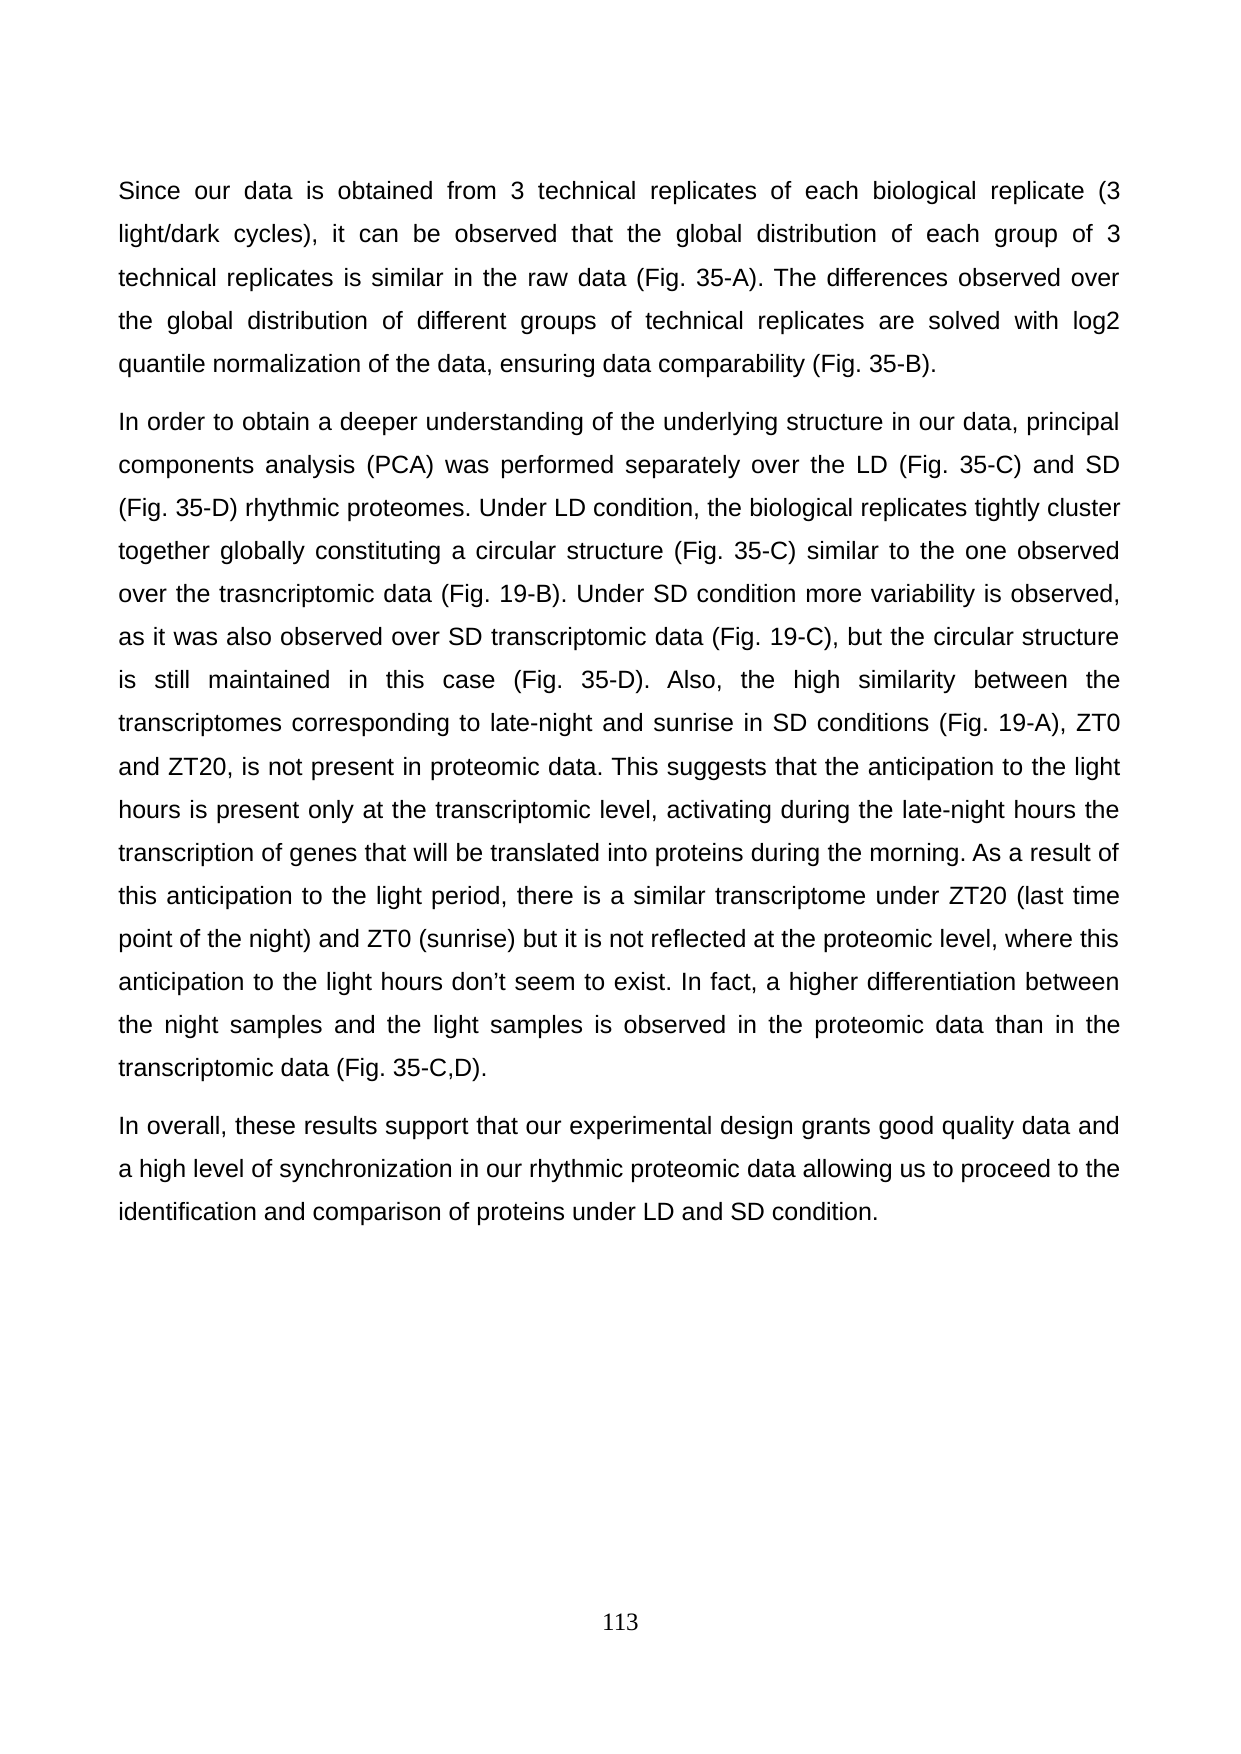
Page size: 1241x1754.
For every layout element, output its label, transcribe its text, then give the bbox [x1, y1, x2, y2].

text Since our data is obtained from 3 technical replicates of each biological replicate (3 light/dark cycles), it can be observed that the global distribution of each group of 3 technical replicates is similar in the raw data (Fig. 35-A). The differences observed over the global distribution of different groups of technical replicates are solved with log2 quantile normalization of the data, ensuring data comparability (Fig. 35-B). [118, 176, 1122, 378]
text In order to obtain a deeper understanding of the underlying structure in our data, principal components analysis (PCA) was performed separately over the LD (Fig. 35-C) and SD (Fig. 35-D) rhythmic proteomes. Under LD condition, the biological replicates tightly cluster together globally constituting a circular structure (Fig. 35-C) similar to the one observed over the trasncriptomic data (Fig. 19-B). Under SD condition more variability is observed, as it was also observed over SD transcriptomic data (Fig. 19-C), but the circular structure is still maintained in this case (Fig. 35-D). Also, the high similarity between the transcriptomes corresponding to late-night and sunrise in SD conditions (Fig. 19-A), ZT0 and ZT20, is not present in proteomic data. This suggests that the anticipation to the light hours is present only at the transcriptomic level, activating during the late-night hours the transcription of genes that will be translated into proteins during the morning. As a result of this anticipation to the light period, there is a similar transcriptome under ZT20 (last time point of the night) and ZT0 (sunrise) but it is not reflected at the proteomic level, where this anticipation to the light hours don’t seem to exist. In fact, a higher differentiation between the night samples and the light samples is observed in the proteomic data than in the transcriptomic data (Fig. 35-C,D). [118, 407, 1122, 1082]
text In overall, these results support that our experimental design grants good quality data and a high level of synchronization in our rhythmic proteomic data allowing us to proceed to the identification and comparison of proteins under LD and SD condition. [118, 1111, 1122, 1226]
